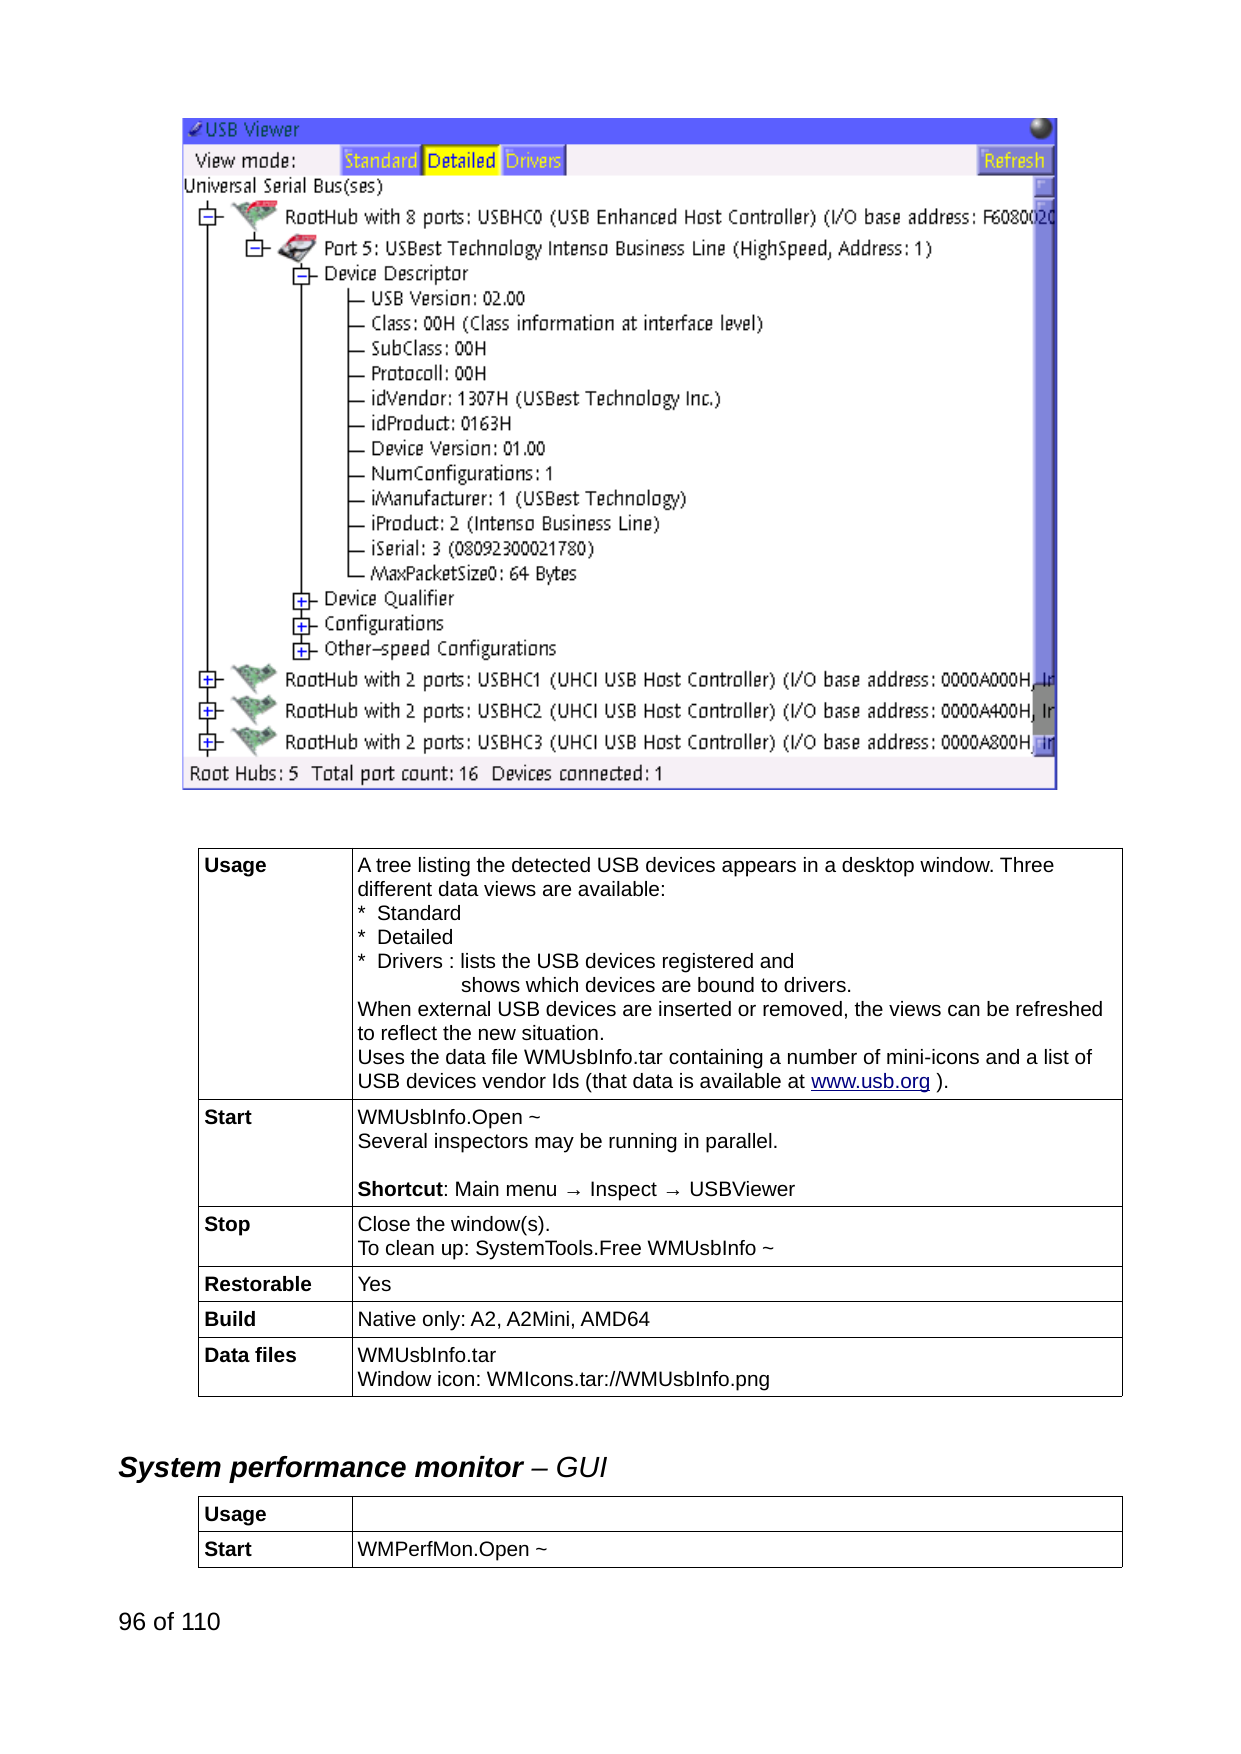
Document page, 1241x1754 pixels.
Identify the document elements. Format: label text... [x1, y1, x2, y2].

table_cell WMUsbInfo.Open ~ Several inspectors may be running in parallel. Shortcut: Main menu → Inspect → USBViewer [353, 1100, 1122, 1206]
picture [182, 118, 1058, 790]
table_header [353, 1497, 1122, 1531]
table_cell Native only: A2, A2Mini, AMD64 [353, 1302, 1122, 1337]
table_cell Close the window(s). To clean up: SystemTools.Free WMUsbInfo ~ [353, 1207, 1122, 1266]
table_cell Restorable [199, 1267, 352, 1301]
table_header Usage [199, 849, 352, 1099]
table_cell Stop [199, 1207, 352, 1266]
table_header A tree listing the detected USB devices appears in a desktop window. Three different data views are available: * Standard * Detailed * Drivers : lists the USB devices registered and shows which devices are bound to drivers. When external USB devices are inserted or removed, the views can be refreshed to reflect the new situation. Uses the data file WMUsbInfo.tar containing a number of mini-icons and a list of USB devices vendor Ids (that data is available at www.usb.org ). [353, 849, 1122, 1099]
subtitle System performance monitor – GUI [118, 1450, 1122, 1483]
table_cell Start [199, 1532, 352, 1567]
table_cell WMPerfMon.Open ~ [353, 1532, 1122, 1567]
table_cell Start [199, 1100, 352, 1206]
table_cell Yes [353, 1267, 1122, 1301]
table_cell Data files [199, 1338, 352, 1396]
table_cell WMUsbInfo.tar Window icon: WMIcons.tar://WMUsbInfo.png [353, 1338, 1122, 1396]
table_cell Build [199, 1302, 352, 1337]
table_header Usage [199, 1497, 352, 1531]
